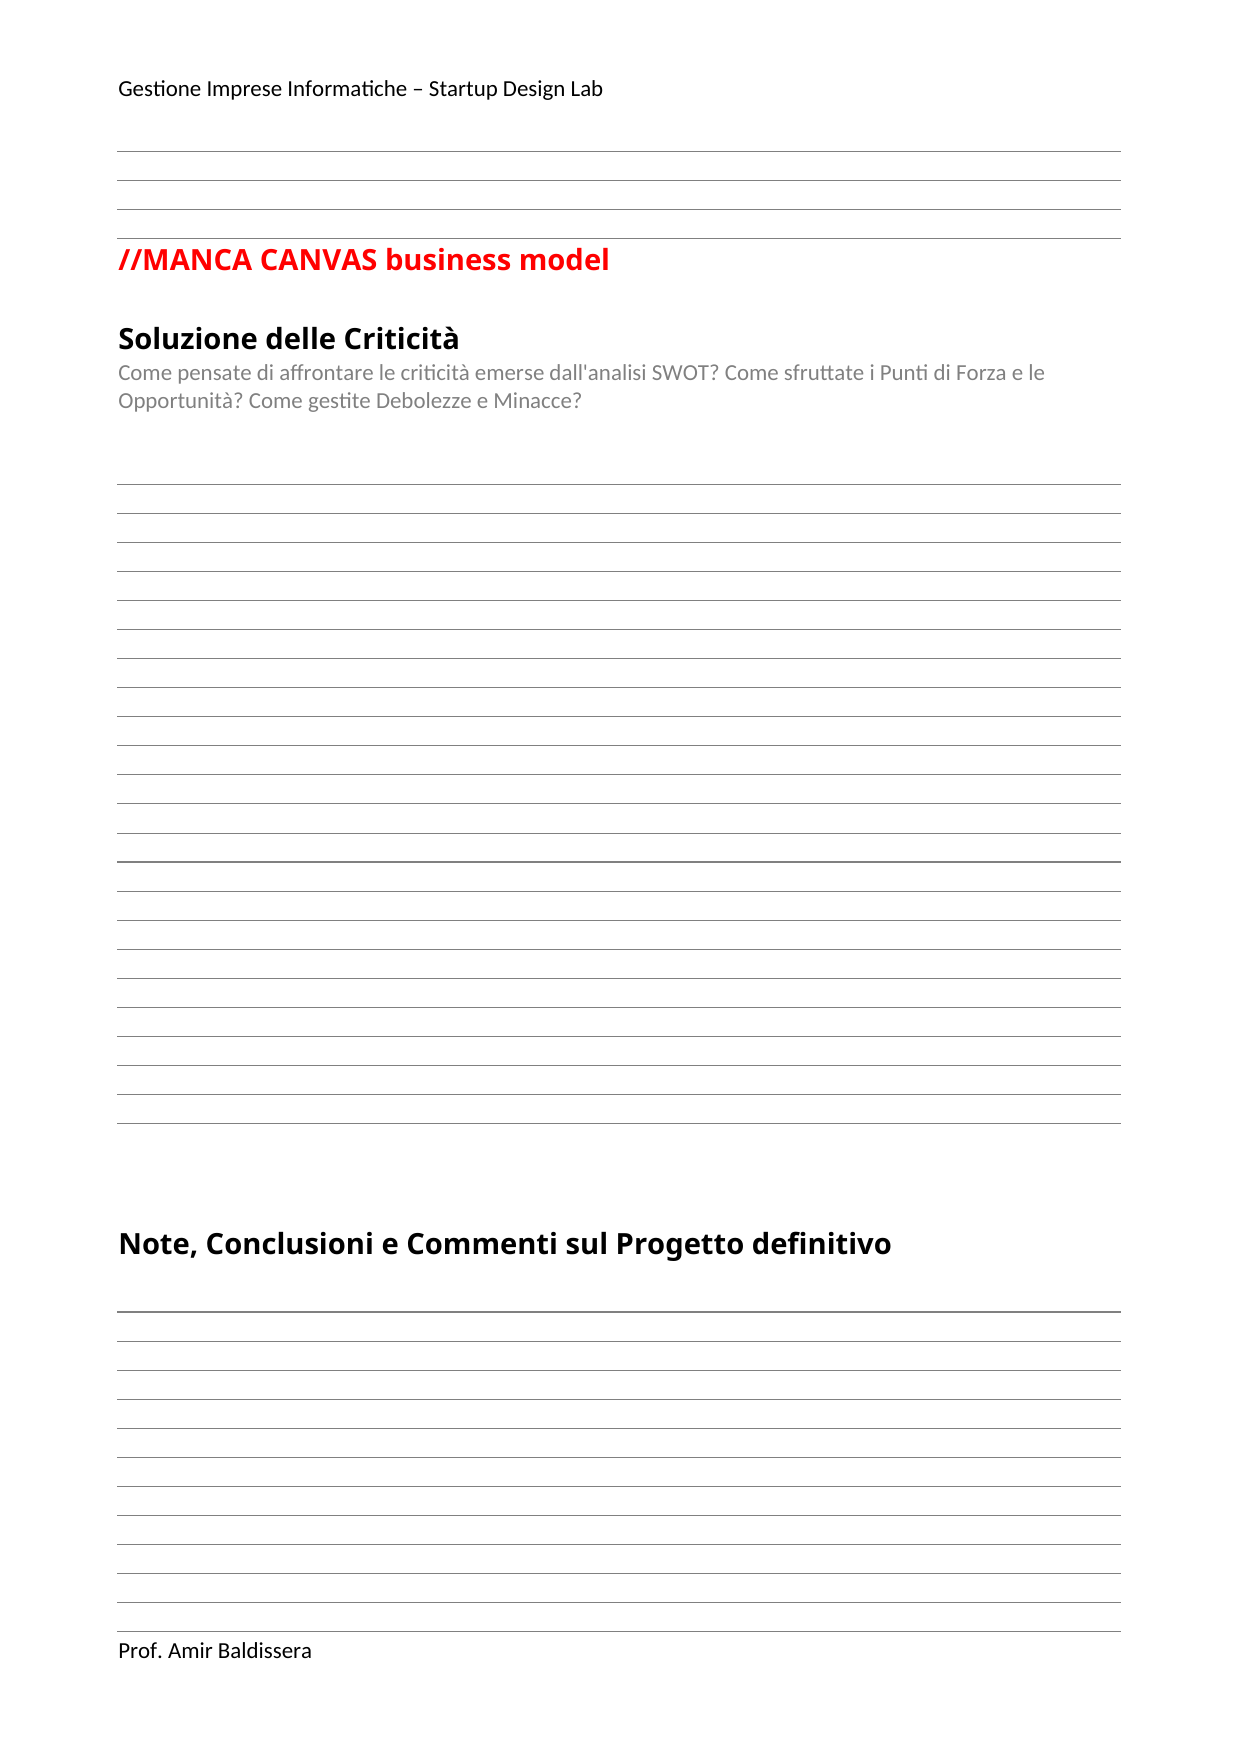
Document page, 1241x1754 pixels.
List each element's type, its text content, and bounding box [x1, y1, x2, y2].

table_cell [117, 717, 1121, 745]
table_cell [117, 1095, 1121, 1123]
table_cell [117, 804, 1121, 832]
table_cell [117, 1037, 1121, 1065]
table_header [117, 1313, 1121, 1341]
table_cell [117, 181, 1121, 209]
table_cell [117, 572, 1121, 600]
table_cell [117, 921, 1121, 949]
table_cell [117, 1008, 1121, 1036]
table_cell [117, 152, 1121, 180]
table_cell [117, 514, 1121, 542]
table_cell [117, 1458, 1121, 1486]
table_header [117, 485, 1121, 513]
table_cell [117, 1545, 1121, 1573]
subtitle //MANCA CANVAS business model [118, 239, 1122, 278]
table_cell [117, 1066, 1121, 1094]
table_cell [117, 950, 1121, 978]
table_cell [117, 630, 1121, 658]
subtitle Soluzione delle Criticità [118, 318, 1122, 358]
table_cell [117, 1603, 1121, 1631]
table_cell [117, 601, 1121, 629]
table_cell [117, 659, 1121, 687]
subtitle Note, Conclusioni e Commenti sul Progetto definitivo [118, 1223, 1122, 1263]
table_cell [117, 979, 1121, 1007]
table_cell [117, 746, 1121, 774]
table_cell [117, 1342, 1121, 1369]
table_cell [117, 688, 1121, 716]
table_cell [117, 834, 1121, 861]
table_cell [117, 1400, 1121, 1428]
table_cell [117, 1516, 1121, 1544]
table_cell [117, 863, 1121, 891]
table_cell [117, 1487, 1121, 1515]
table_cell [117, 210, 1121, 238]
table_cell [117, 1371, 1121, 1399]
table_cell [117, 892, 1121, 919]
table_cell [117, 775, 1121, 803]
table_cell [117, 1429, 1121, 1457]
table_cell [117, 543, 1121, 571]
table_cell [117, 1574, 1121, 1602]
text Come pensate di affrontare le criticità emerse dall'analisi SWOT? Come sfruttate i Punti di Forza e le Opportunità? Come gestite Debolezze e Minacce? [118, 358, 1122, 414]
